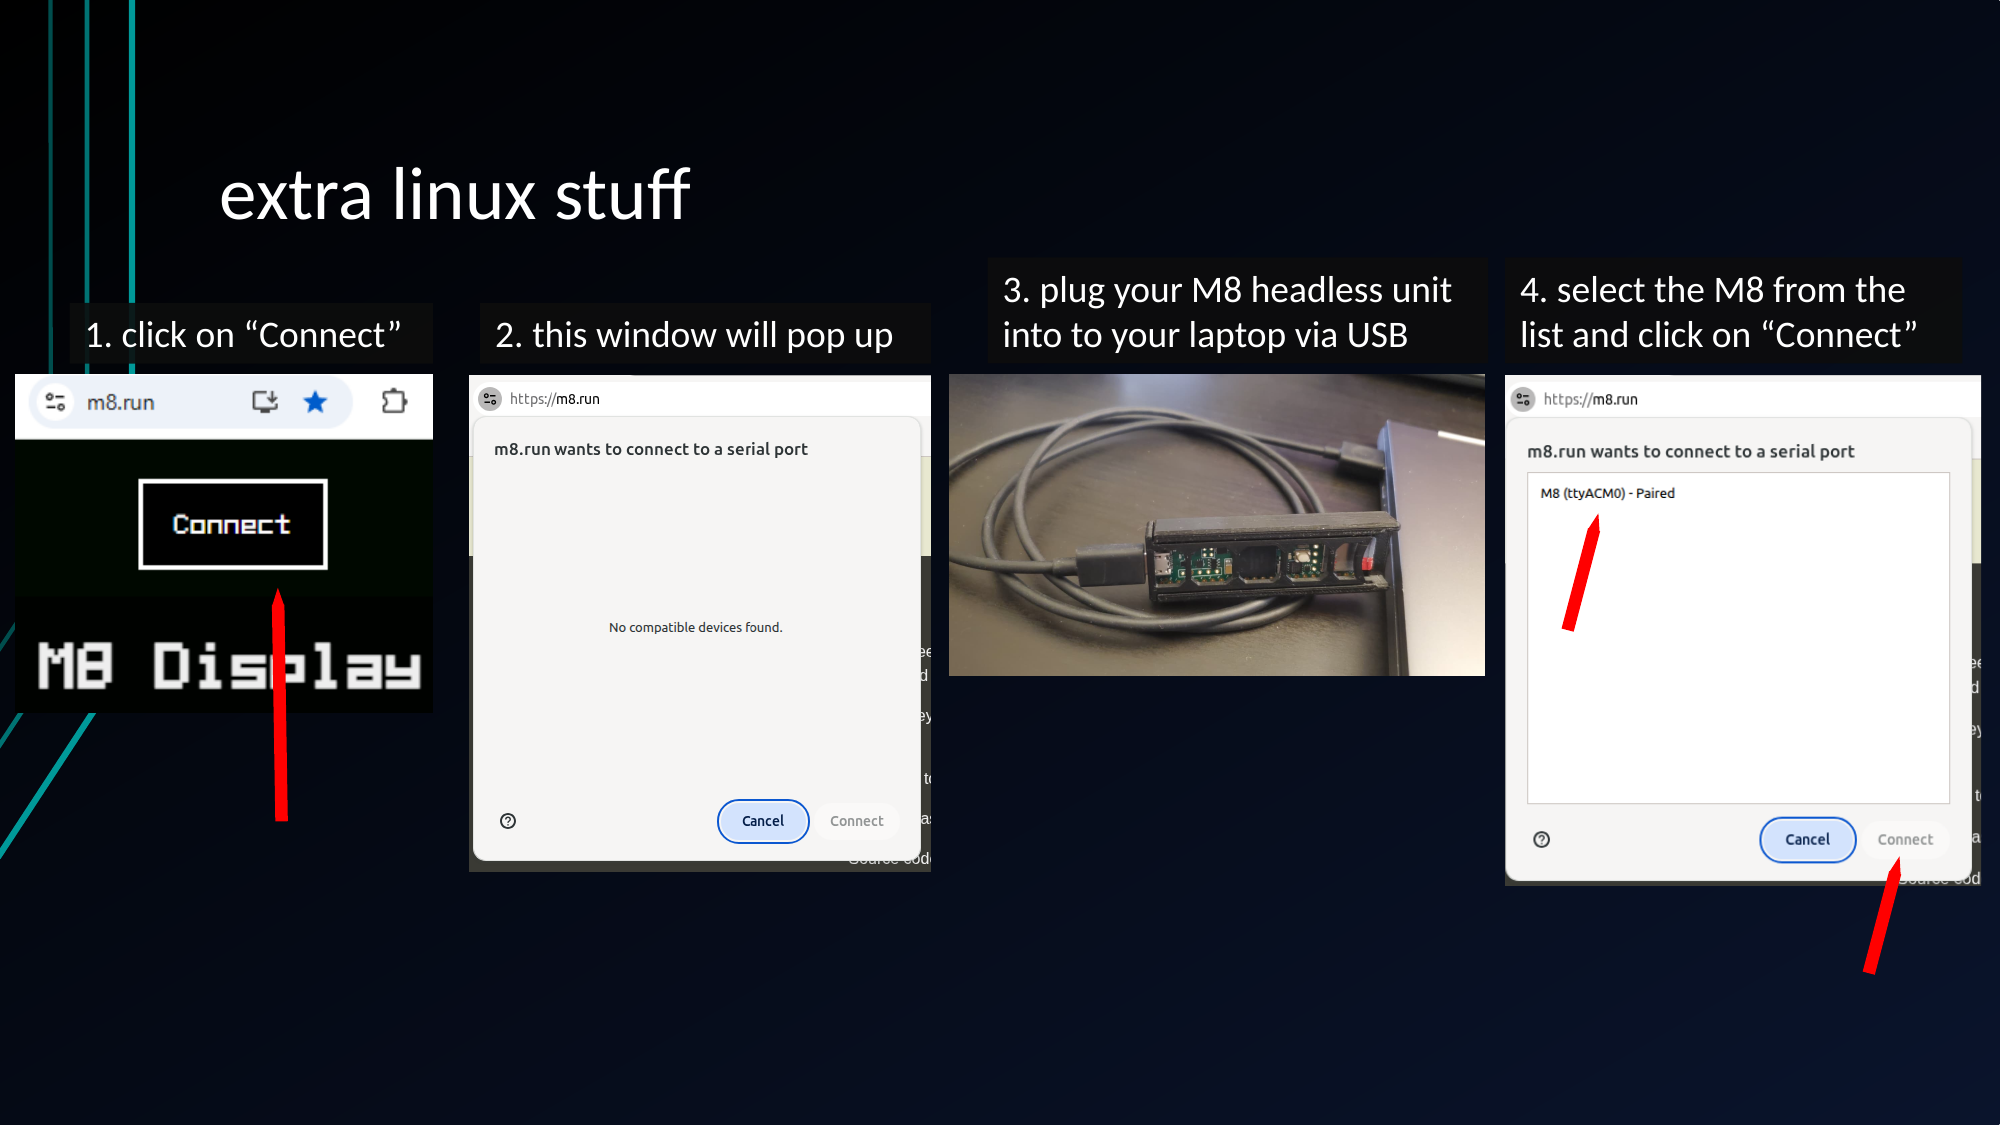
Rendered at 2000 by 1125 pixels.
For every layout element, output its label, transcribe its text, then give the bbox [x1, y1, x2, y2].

picture [469, 375, 931, 872]
picture [15, 375, 433, 713]
picture [1505, 375, 1982, 886]
picture [949, 375, 1485, 676]
title extra linux stuff [199, 45, 1900, 246]
text_box 3. plug your M8 headless unit into to your laptop via USB [987, 257, 1489, 364]
text_box 4. select the M8 from the list and click on “Connect” [1505, 257, 1963, 364]
text_box 1. click on “Connect” [69, 302, 433, 364]
text_box 2. this window will pop up [480, 302, 931, 364]
